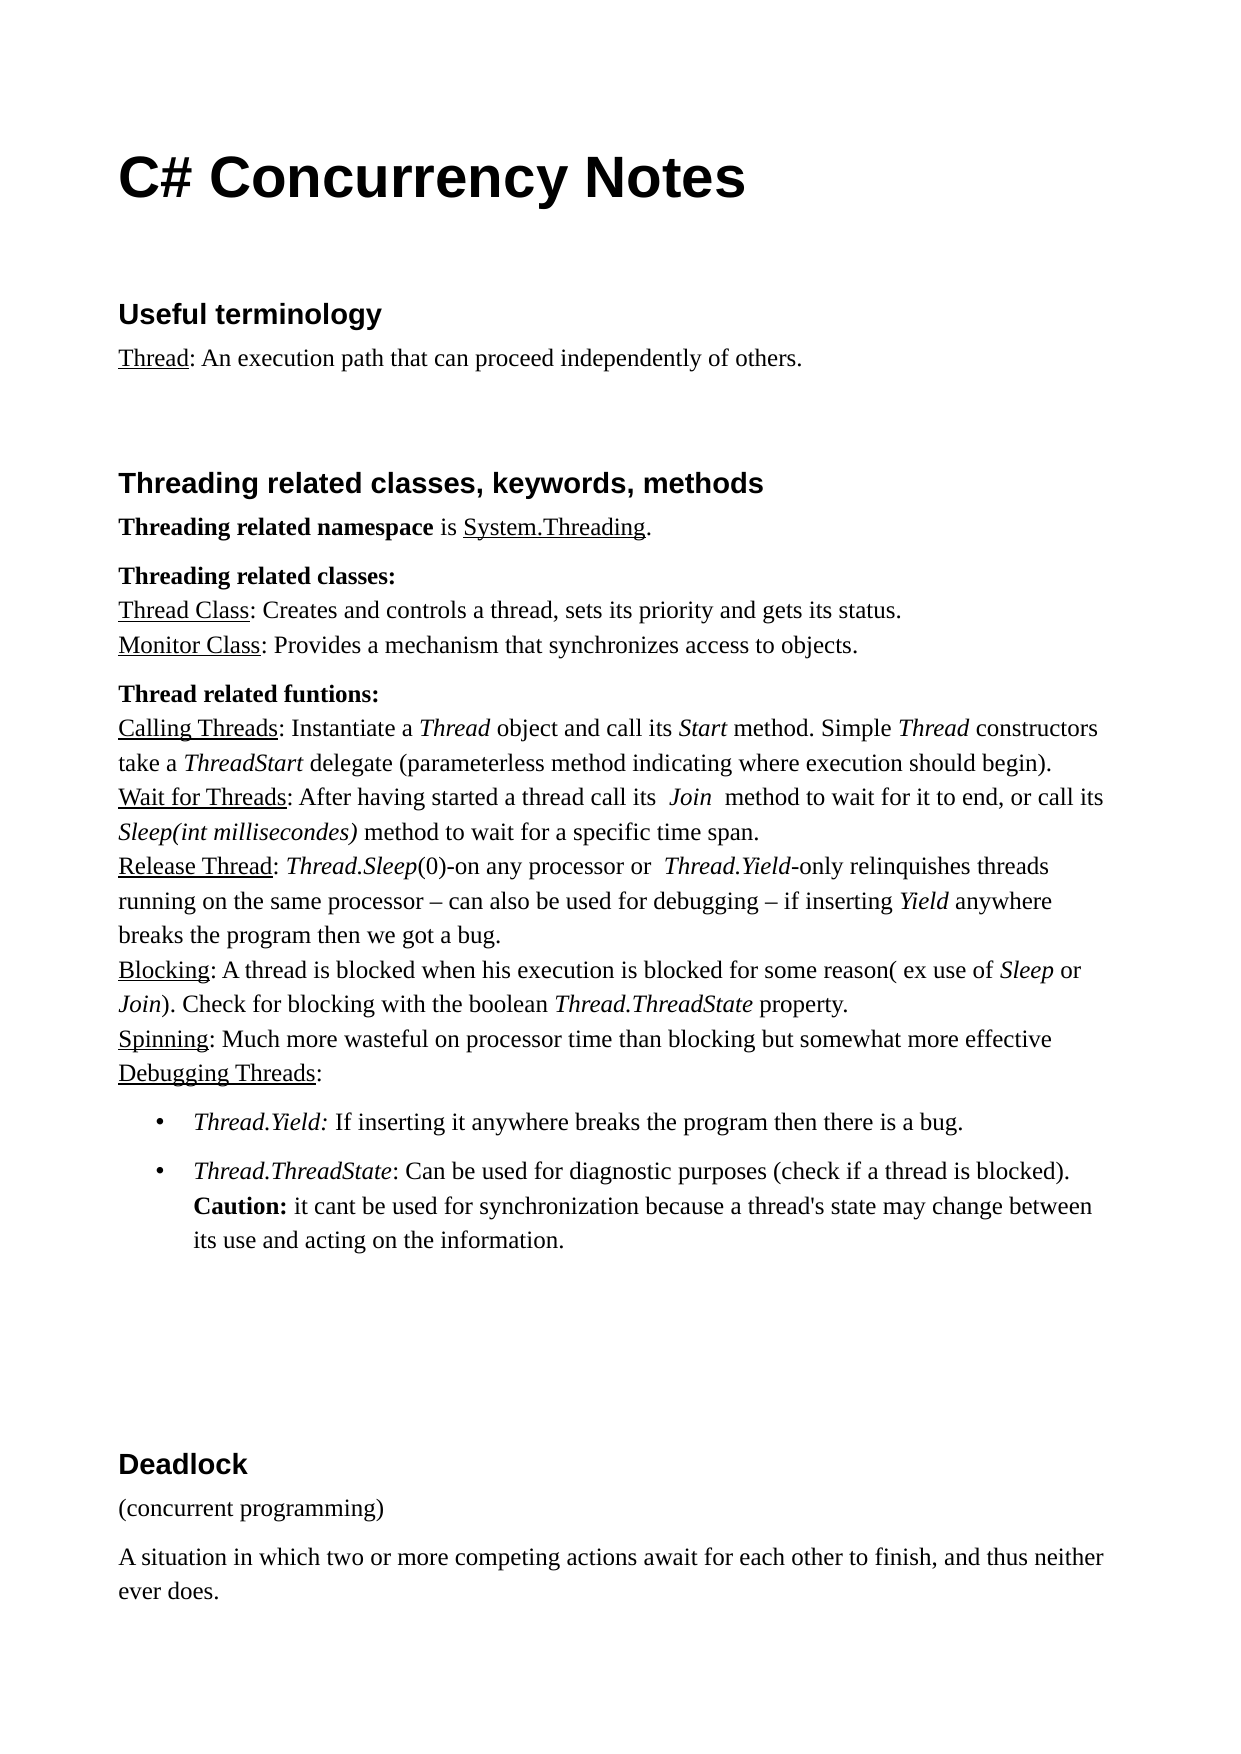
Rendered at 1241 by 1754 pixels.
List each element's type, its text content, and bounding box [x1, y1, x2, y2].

text A situation in which two or more competing actions await for each other to finish, and thus neither ever does. [118, 1542, 1122, 1605]
text Threading related classes: Thread Class: Creates and controls a thread, sets its priority and gets its status. Monitor Class: Provides a mechanism that synchronizes access to objects. [118, 561, 1122, 659]
text Thread: An execution path that can proceed independently of others. [118, 343, 1122, 372]
text Threading related namespace is System.Threading. [118, 512, 1122, 541]
list Thread.ThreadState: Can be used for diagnostic purposes (check if a thread is blocked). Caution: it cant be used for synchronization because a thread's state may change between its use and acting on the information. [156, 1156, 1122, 1254]
subtitle Threading related classes, keywords, methods [118, 466, 1122, 499]
subtitle Deadlock [118, 1447, 1122, 1480]
subtitle Useful terminology [118, 297, 1122, 330]
list Thread.Yield: If inserting it anywhere breaks the program then there is a bug. [156, 1107, 1122, 1136]
title C# Concurrency Notes [118, 143, 1122, 210]
text Thread related funtions: Calling Threads: Instantiate a Thread object and call its Start method. Simple Thread constructors take a ThreadStart delegate (parameterless method indicating where execution should begin). Wait for Threads: After having started a thread call its Join method to wait for it to end, or call its Sleep(int millisecondes) method to wait for a specific time span. Release Thread: Thread.Sleep(0)-on any processor or Thread.Yield-only relinquishes threads running on the same processor – can also be used for debugging – if inserting Yield anywhere breaks the program then we got a bug. Blocking: A thread is blocked when his execution is blocked for some reason( ex use of Sleep or Join). Check for blocking with the boolean Thread.ThreadState property. Spinning: Much more wasteful on processor time than blocking but somewhat more effective Debugging Threads: [118, 679, 1122, 1087]
text (concurrent programming) [118, 1493, 1122, 1521]
